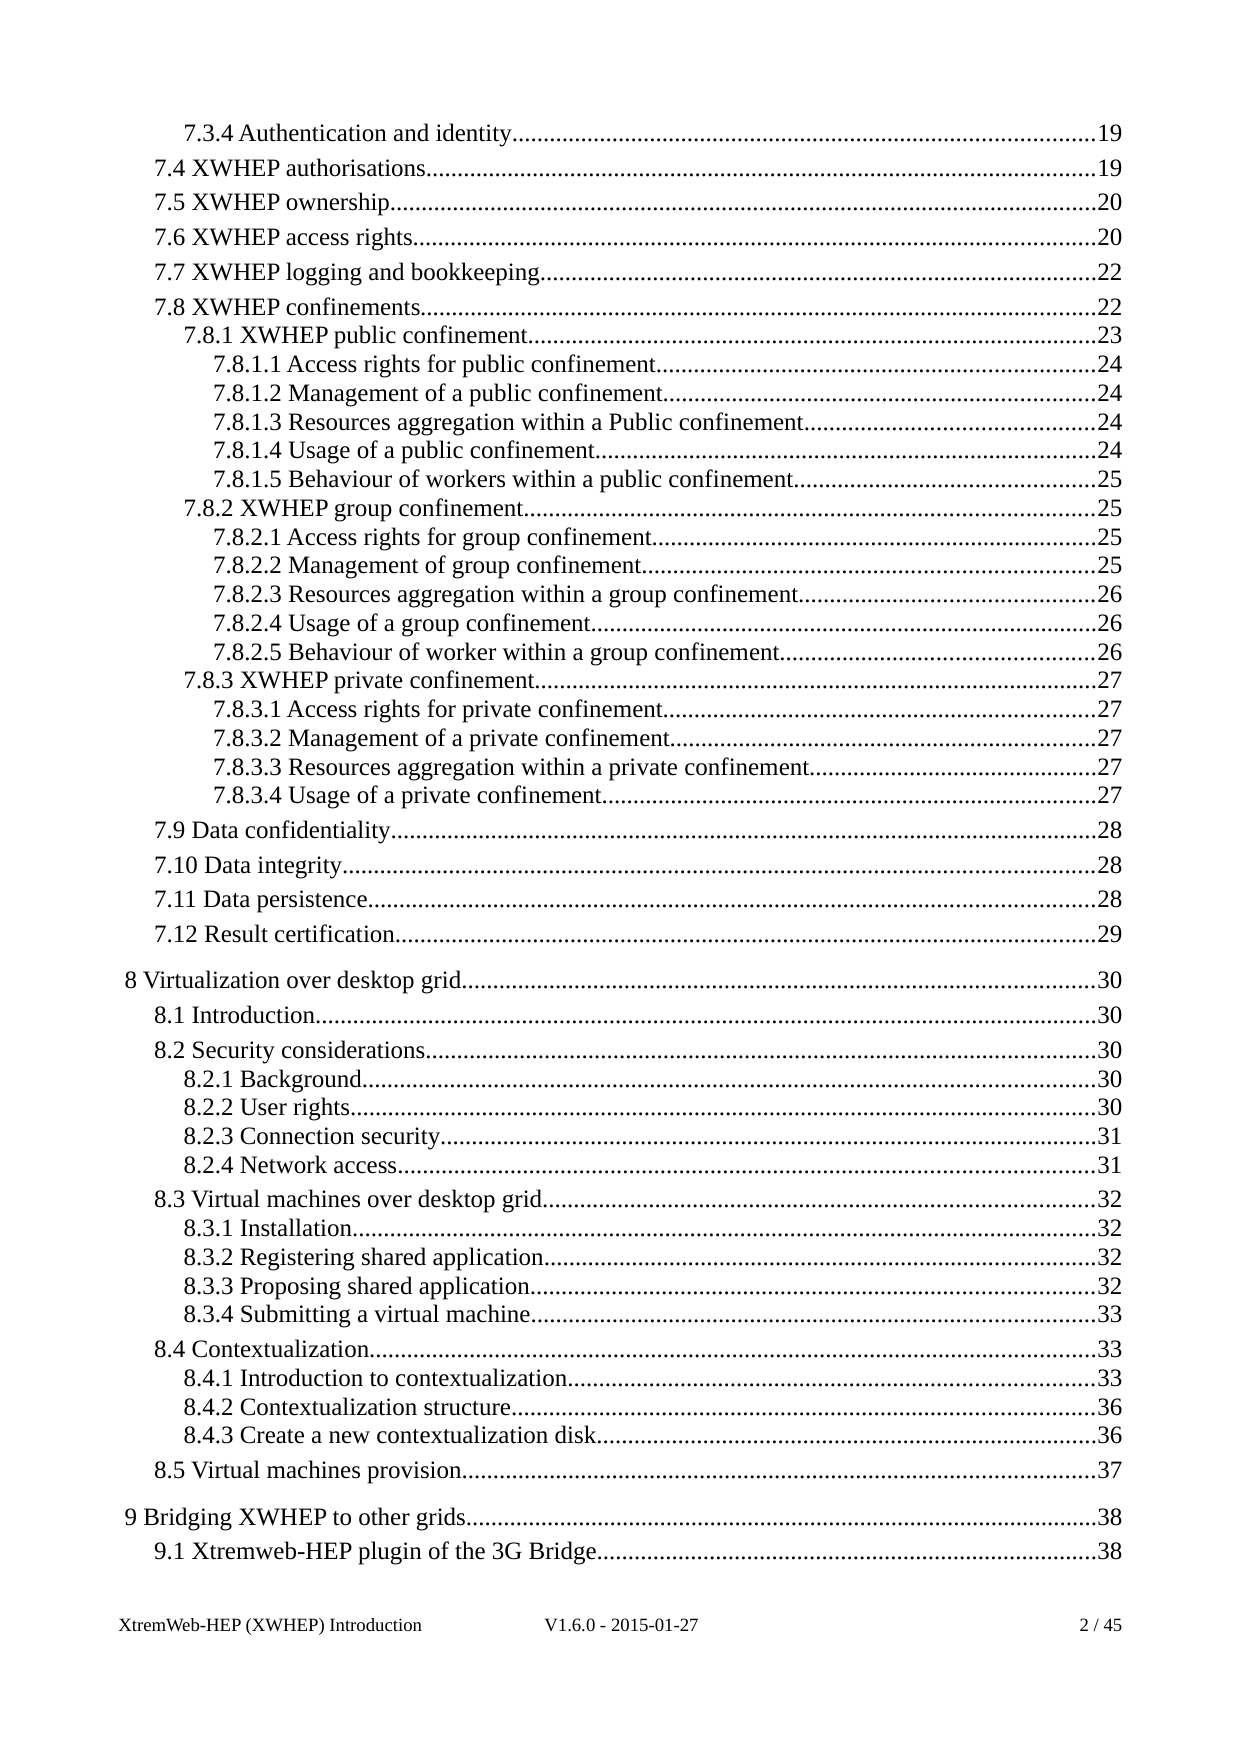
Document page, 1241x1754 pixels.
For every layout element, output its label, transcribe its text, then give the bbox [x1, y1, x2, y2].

text 8.3 Virtual machines over desktop grid 32 [148, 1184, 1122, 1213]
text 8.4.3 Create a new contextualization disk 36 [177, 1421, 1122, 1449]
text 7.9 Data confidentiality 28 [148, 815, 1122, 844]
text 7.7 XWHEP logging and bookkeeping 22 [148, 257, 1122, 286]
text 7.8.2.1 Access rights for group confinement 25 [207, 522, 1122, 550]
text 9.1 Xtremweb-HEP plugin of the 3G Bridge 38 [148, 1536, 1122, 1565]
text 8.2.1 Background 30 [177, 1064, 1122, 1092]
text 8.3.1 Installation 32 [177, 1213, 1122, 1242]
text 7.10 Data integrity 28 [148, 850, 1122, 878]
text 8.2.2 User rights 30 [177, 1092, 1122, 1121]
text 7.8.2.5 Behaviour of worker within a group confinement 26 [207, 637, 1122, 665]
text 7.8.2.2 Management of group confinement 25 [207, 550, 1122, 579]
text 7.8.3.3 Resources aggregation within a private confinement 27 [207, 752, 1122, 780]
text 7.8.3.2 Management of a private confinement 27 [207, 723, 1122, 752]
text 8.2.4 Network access 31 [177, 1150, 1122, 1179]
text 8.5 Virtual machines provision 37 [148, 1455, 1122, 1484]
text 8.2 Security considerations 30 [148, 1035, 1122, 1064]
text 7.8.3.4 Usage of a private confinement 27 [207, 780, 1122, 809]
text 7.3.4 Authentication and identity 19 [177, 118, 1122, 147]
text 7.6 XWHEP access rights 20 [148, 222, 1122, 251]
text 7.5 XWHEP ownership 20 [148, 187, 1122, 216]
text 8.4.2 Contextualization structure 36 [177, 1392, 1122, 1421]
text 7.11 Data persistence 28 [148, 884, 1122, 913]
text 7.8.3.1 Access rights for private confinement 27 [207, 694, 1122, 723]
text 8 Virtualization over desktop grid 30 [118, 966, 1122, 994]
text 7.8.1.5 Behaviour of workers within a public confinement 25 [207, 464, 1122, 493]
text 8.3.2 Registering shared application 32 [177, 1242, 1122, 1271]
text 9 Bridging XWHEP to other grids 38 [118, 1502, 1122, 1530]
text 7.8 XWHEP confinements 22 [148, 292, 1122, 320]
text 7.8.1 XWHEP public confinement 23 [177, 320, 1122, 349]
text 7.8.3 XWHEP private confinement 27 [177, 665, 1122, 694]
text 7.4 XWHEP authorisations 19 [148, 153, 1122, 182]
text 8.3.3 Proposing shared application 32 [177, 1271, 1122, 1299]
text 7.8.1.1 Access rights for public confinement 24 [207, 349, 1122, 378]
text 8.2.3 Connection security 31 [177, 1121, 1122, 1150]
text 7.12 Result certification 29 [148, 919, 1122, 948]
text 8.1 Introduction 30 [148, 1000, 1122, 1029]
text 7.8.2.4 Usage of a group confinement 26 [207, 608, 1122, 637]
text 7.8.1.4 Usage of a public confinement 24 [207, 435, 1122, 464]
text 7.8.2 XWHEP group confinement 25 [177, 493, 1122, 522]
text 8.4 Contextualization 33 [148, 1334, 1122, 1363]
text 8.3.4 Submitting a virtual machine 33 [177, 1299, 1122, 1328]
text 7.8.2.3 Resources aggregation within a group confinement 26 [207, 579, 1122, 608]
text 7.8.1.2 Management of a public confinement 24 [207, 378, 1122, 407]
text 8.4.1 Introduction to contextualization 33 [177, 1363, 1122, 1392]
text 7.8.1.3 Resources aggregation within a Public confinement 24 [207, 407, 1122, 435]
